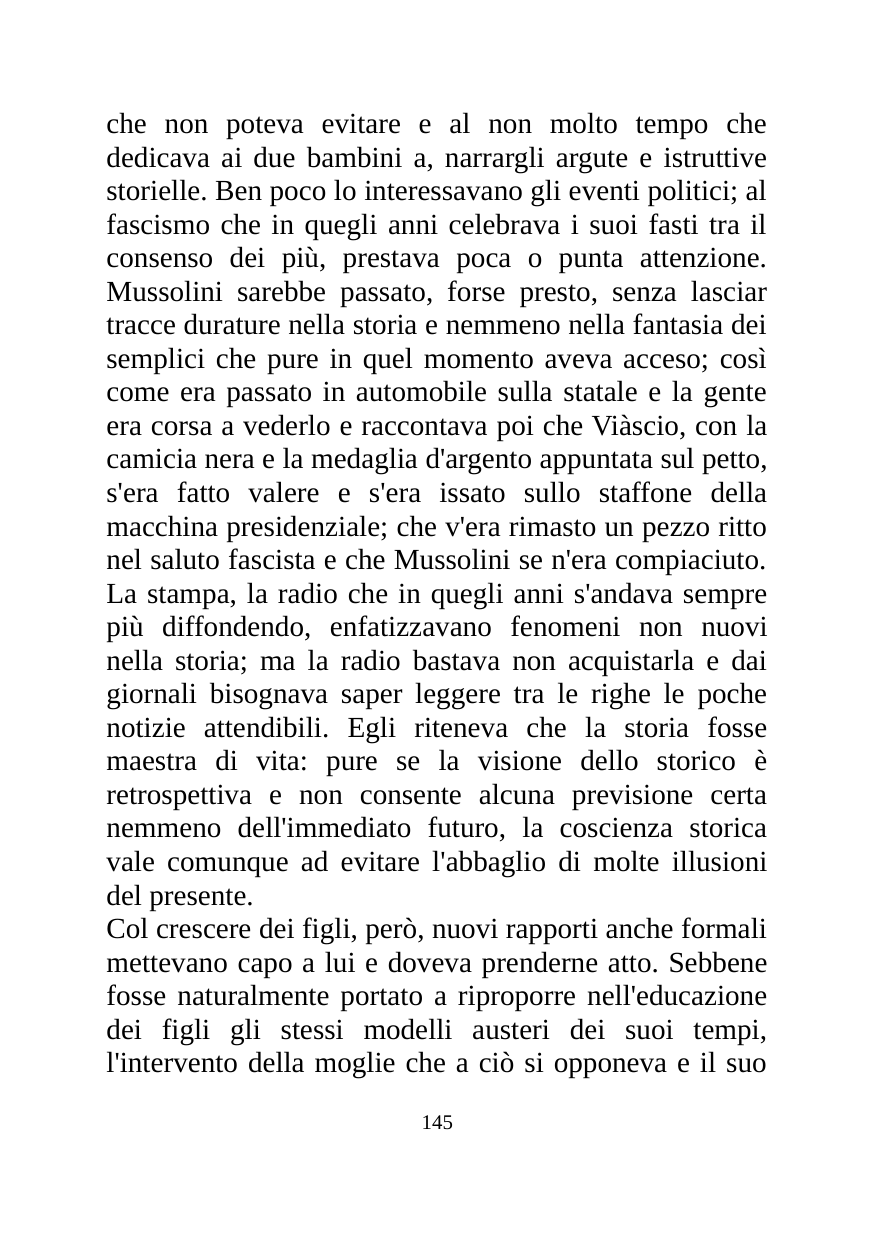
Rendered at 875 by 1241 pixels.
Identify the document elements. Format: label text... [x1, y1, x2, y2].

text Col crescere dei figli, però, nuovi rapporti anche formali mettevano capo a lui e doveva prenderne atto. Sebbene fosse naturalmente portato a riproporre nell'educazione dei figli gli stessi modelli austeri dei suoi tempi, l'intervento della moglie che a ciò si opponeva e il suo [106, 911, 768, 1079]
text che non poteva evitare e al non molto tempo che dedicava ai due bambini a, narrargli argute e istruttive storielle. Ben poco lo interessavano gli eventi politici; al fascismo che in quegli anni celebrava i suoi fasti tra il consenso dei più, prestava poca o punta attenzione. Mussolini sarebbe passato, forse presto, senza lasciar tracce durature nella storia e nemmeno nella fantasia dei semplici che pure in quel momento aveva acceso; così come era passato in automobile sulla statale e la gente era corsa a vederlo e raccontava poi che Viàscio, con la camicia nera e la medaglia d'argento appuntata sul petto, s'era fatto valere e s'era issato sullo staffone della macchina presidenziale; che v'era rimasto un pezzo ritto nel saluto fascista e che Mussolini se n'era compiaciuto. La stampa, la radio che in quegli anni s'andava sempre più diffondendo, enfatizzavano fenomeni non nuovi nella storia; ma la radio bastava non acquistarla e dai giornali bisognava saper leggere tra le righe le poche notizie attendibili. Egli riteneva che la storia fosse maestra di vita: pure se la visione dello storico è retrospettiva e non consente alcuna previsione certa nemmeno dell'immediato futuro, la coscienza storica vale comunque ad evitare l'abbaglio di molte illusioni del presente. [106, 106, 768, 911]
